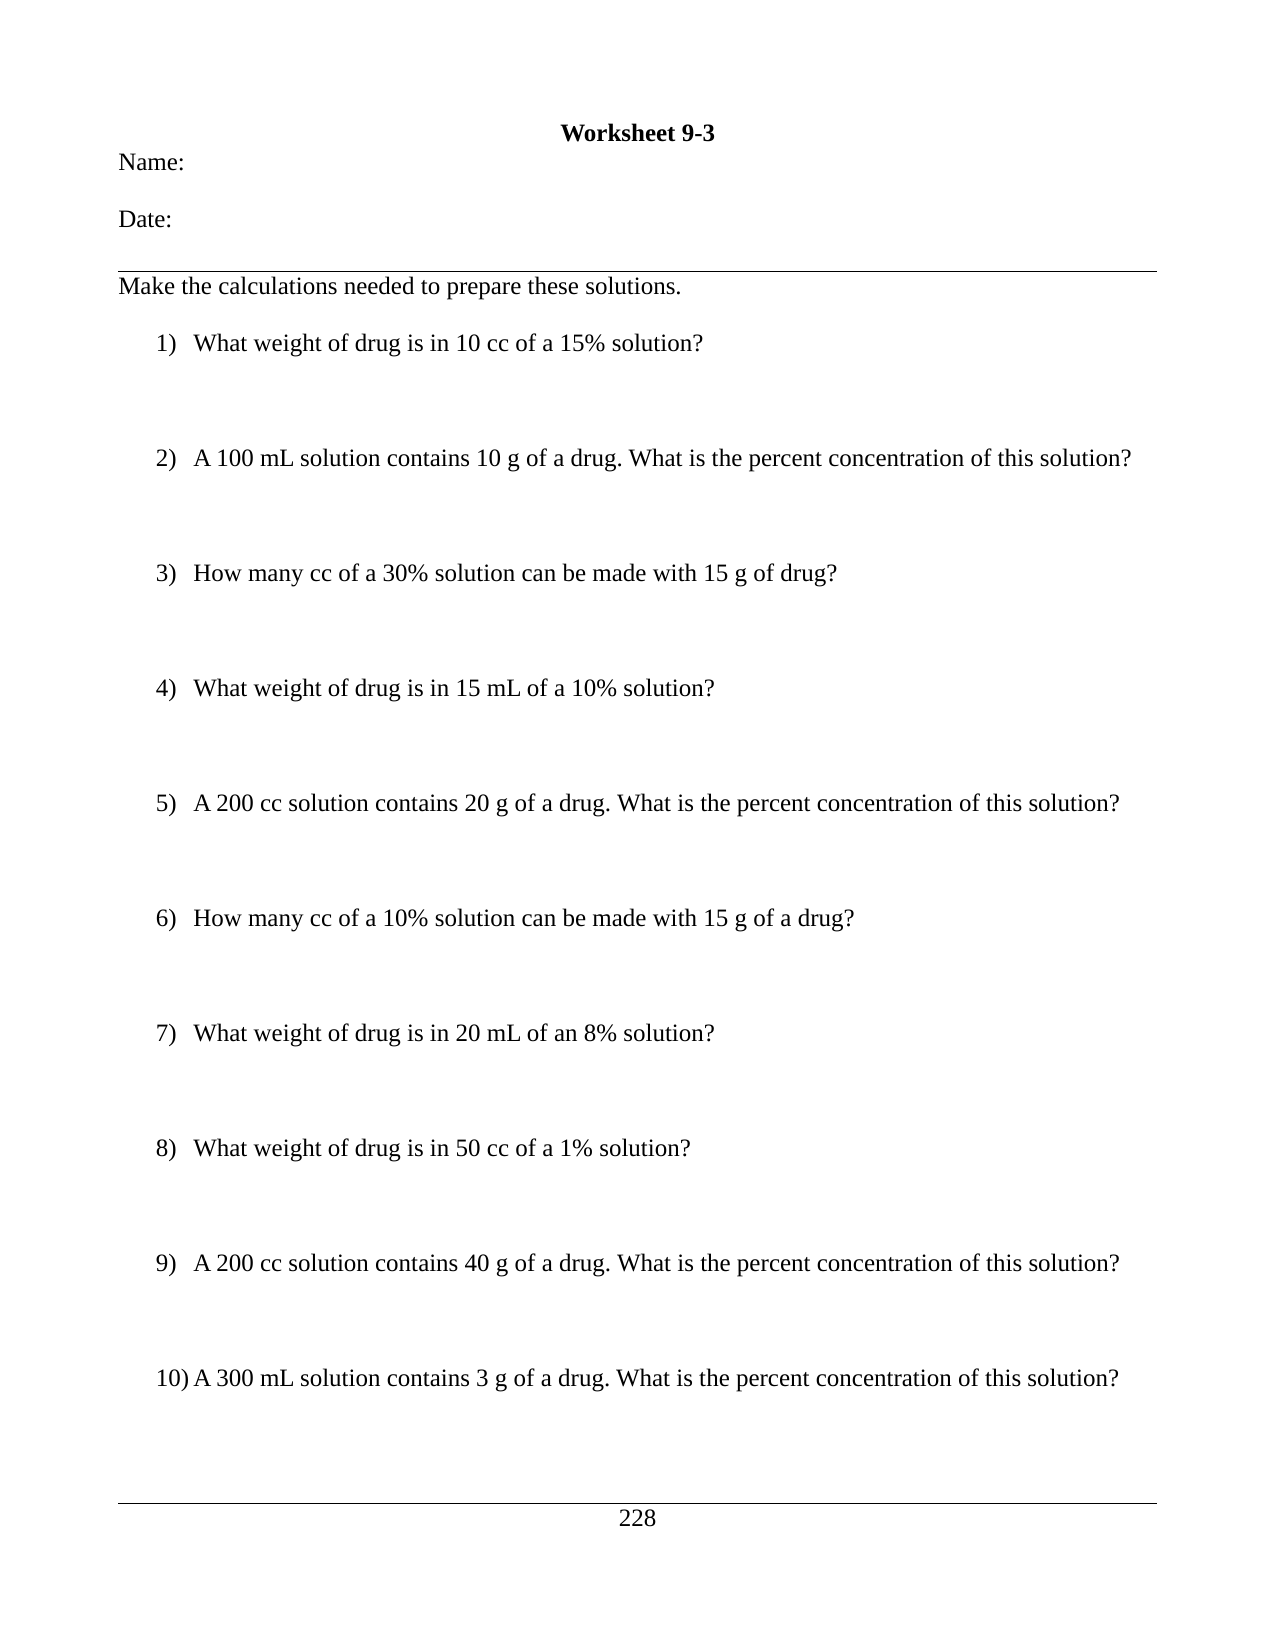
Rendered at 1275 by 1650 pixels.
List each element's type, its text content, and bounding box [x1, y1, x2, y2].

list A 300 mL solution contains 3 g of a drug. What is the percent concentration of this solution? [156, 1363, 1157, 1392]
text Make the calculations needed to prepare these solutions. [118, 272, 1157, 299]
list What weight of drug is in 20 mL of an 8% solution? [156, 1018, 1157, 1047]
list A 200 cc solution contains 20 g of a drug. What is the percent concentration of this solution? [156, 788, 1157, 817]
list How many cc of a 30% solution can be made with 15 g of drug? [156, 558, 1157, 587]
list How many cc of a 10% solution can be made with 15 g of a drug? [156, 903, 1157, 932]
list A 100 mL solution contains 10 g of a drug. What is the percent concentration of this solution? [156, 443, 1157, 472]
text Name: [118, 147, 1157, 176]
list What weight of drug is in 50 cc of a 1% solution? [156, 1133, 1157, 1162]
list What weight of drug is in 10 cc of a 15% solution? [156, 328, 1157, 357]
list A 200 cc solution contains 40 g of a drug. What is the percent concentration of this solution? [156, 1248, 1157, 1277]
text Worksheet 9-3 [118, 118, 1157, 147]
list What weight of drug is in 15 mL of a 10% solution? [156, 673, 1157, 702]
text Date: [118, 204, 1157, 233]
